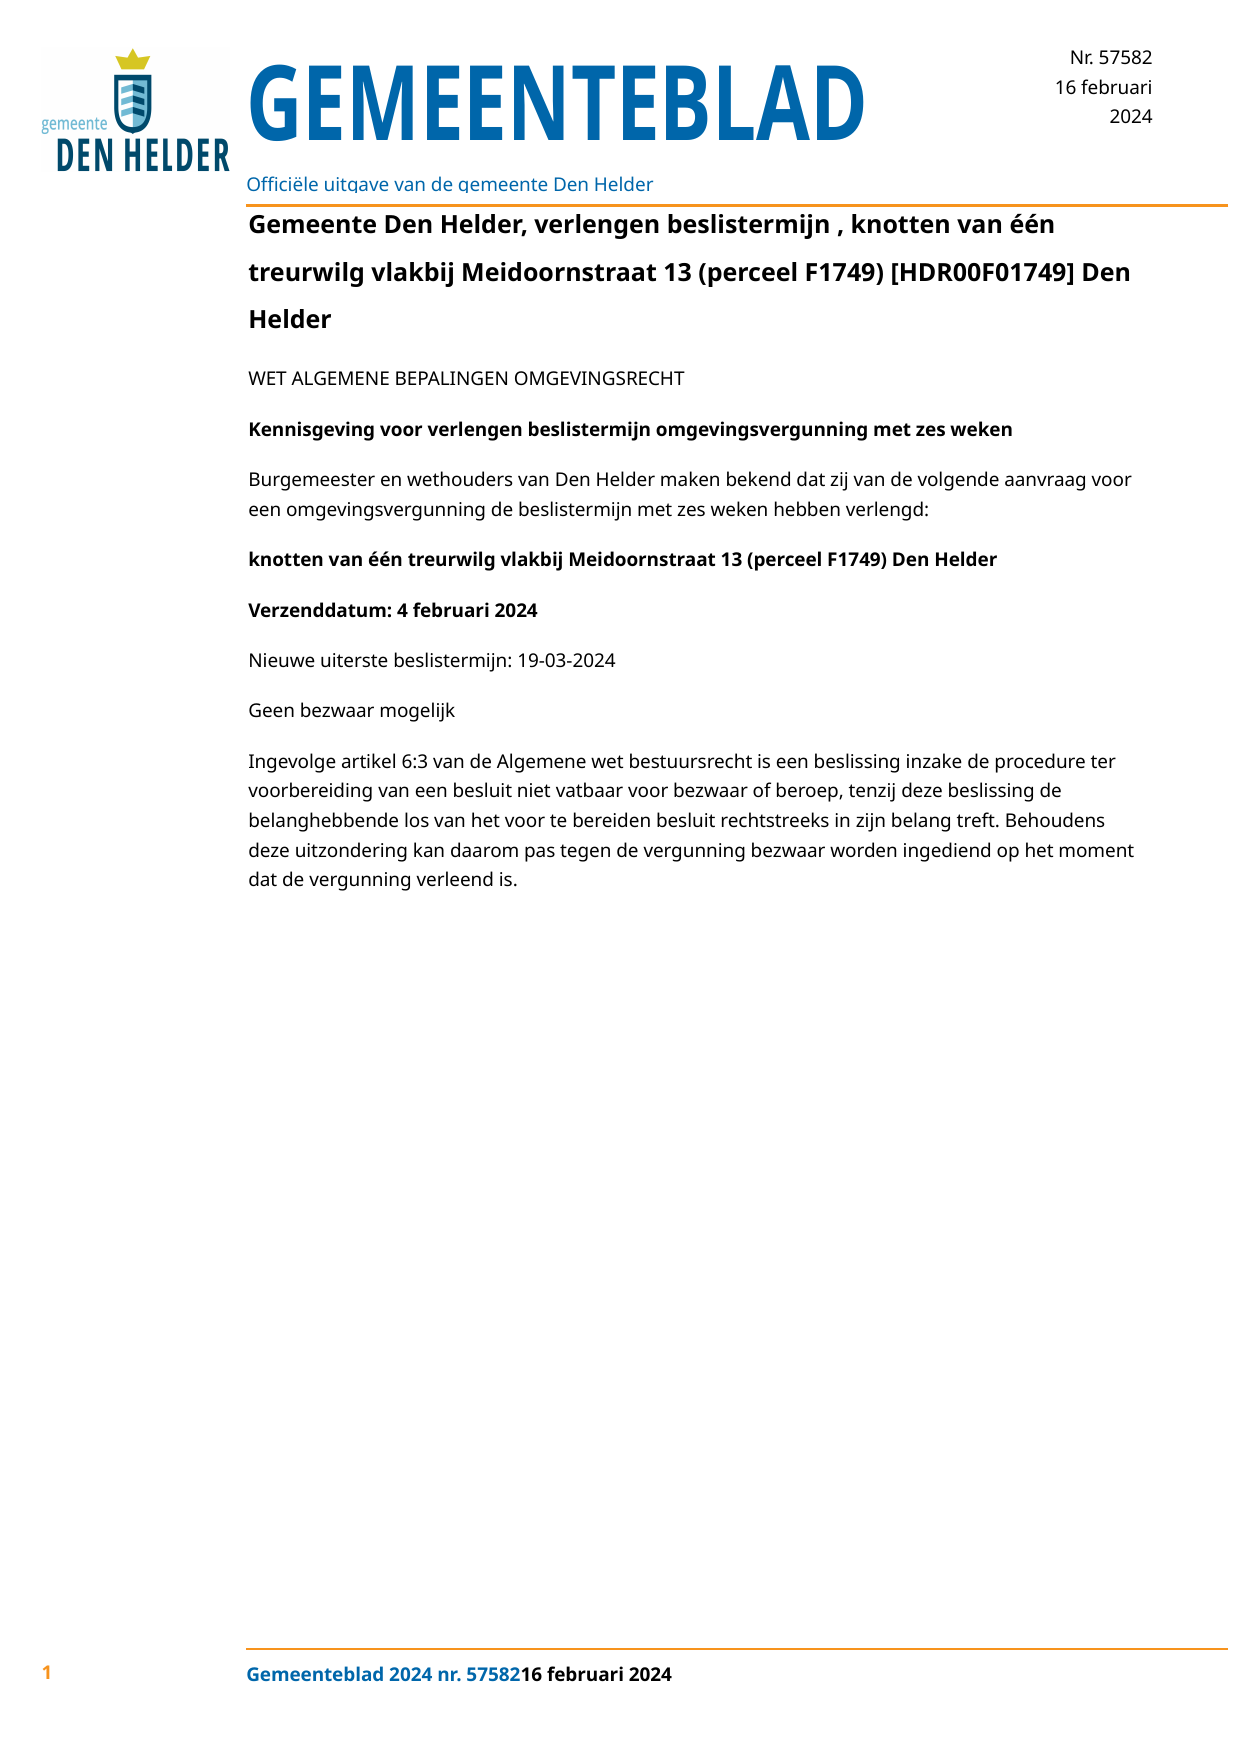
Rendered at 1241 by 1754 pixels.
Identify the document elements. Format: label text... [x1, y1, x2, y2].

picture [63, 144, 68, 165]
text Kennisgeving voor verlengen beslistermijn omgevingsvergunning met zes weken [248, 416, 1152, 442]
text Ingevolge artikel 6:3 van de Algemene wet bestuursrecht is een beslissing inzake de procedure ter voorbereiding van een besluit niet vatbaar voor bezwaar of beroep, tenzij deze beslissing de belanghebbende los van het voor te bereiden besluit rechtstreeks in zijn belang treft. Behoudens deze uitzondering kan daarom pas tegen de vergunning bezwaar worden ingediend op het moment dat de vergunning verleend is. [248, 748, 1152, 892]
text Geen bezwaar mogelijk [248, 698, 1152, 723]
text Nieuwe uiterste beslistermijn: 19-03-2024 [248, 647, 1152, 673]
text Burgemeester en wethouders van Den Helder maken bekend dat zij van de volgende aanvraag voor een omgevingsvergunning de beslistermijn met zes weken hebben verlengd: [248, 466, 1152, 522]
picture [182, 144, 187, 165]
text Gemeente Den Helder, verlengen beslistermijn , knotten van één treurwilg vlakbij Meidoornstraat 13 (perceel F1749) [HDR00F01749] Den Helder [248, 207, 1152, 336]
picture [220, 160, 224, 172]
picture [41, 47, 231, 172]
picture [100, 154, 106, 172]
text knotten van één treurwilg vlakbij Meidoornstraat 13 (perceel F1749) Den Helder [248, 546, 1152, 572]
text Verzenddatum: 4 februari 2024 [248, 597, 1152, 622]
picture [130, 157, 135, 172]
text WET ALGEMENE BEPALINGEN OMGEVINGSRECHT [248, 366, 1152, 391]
